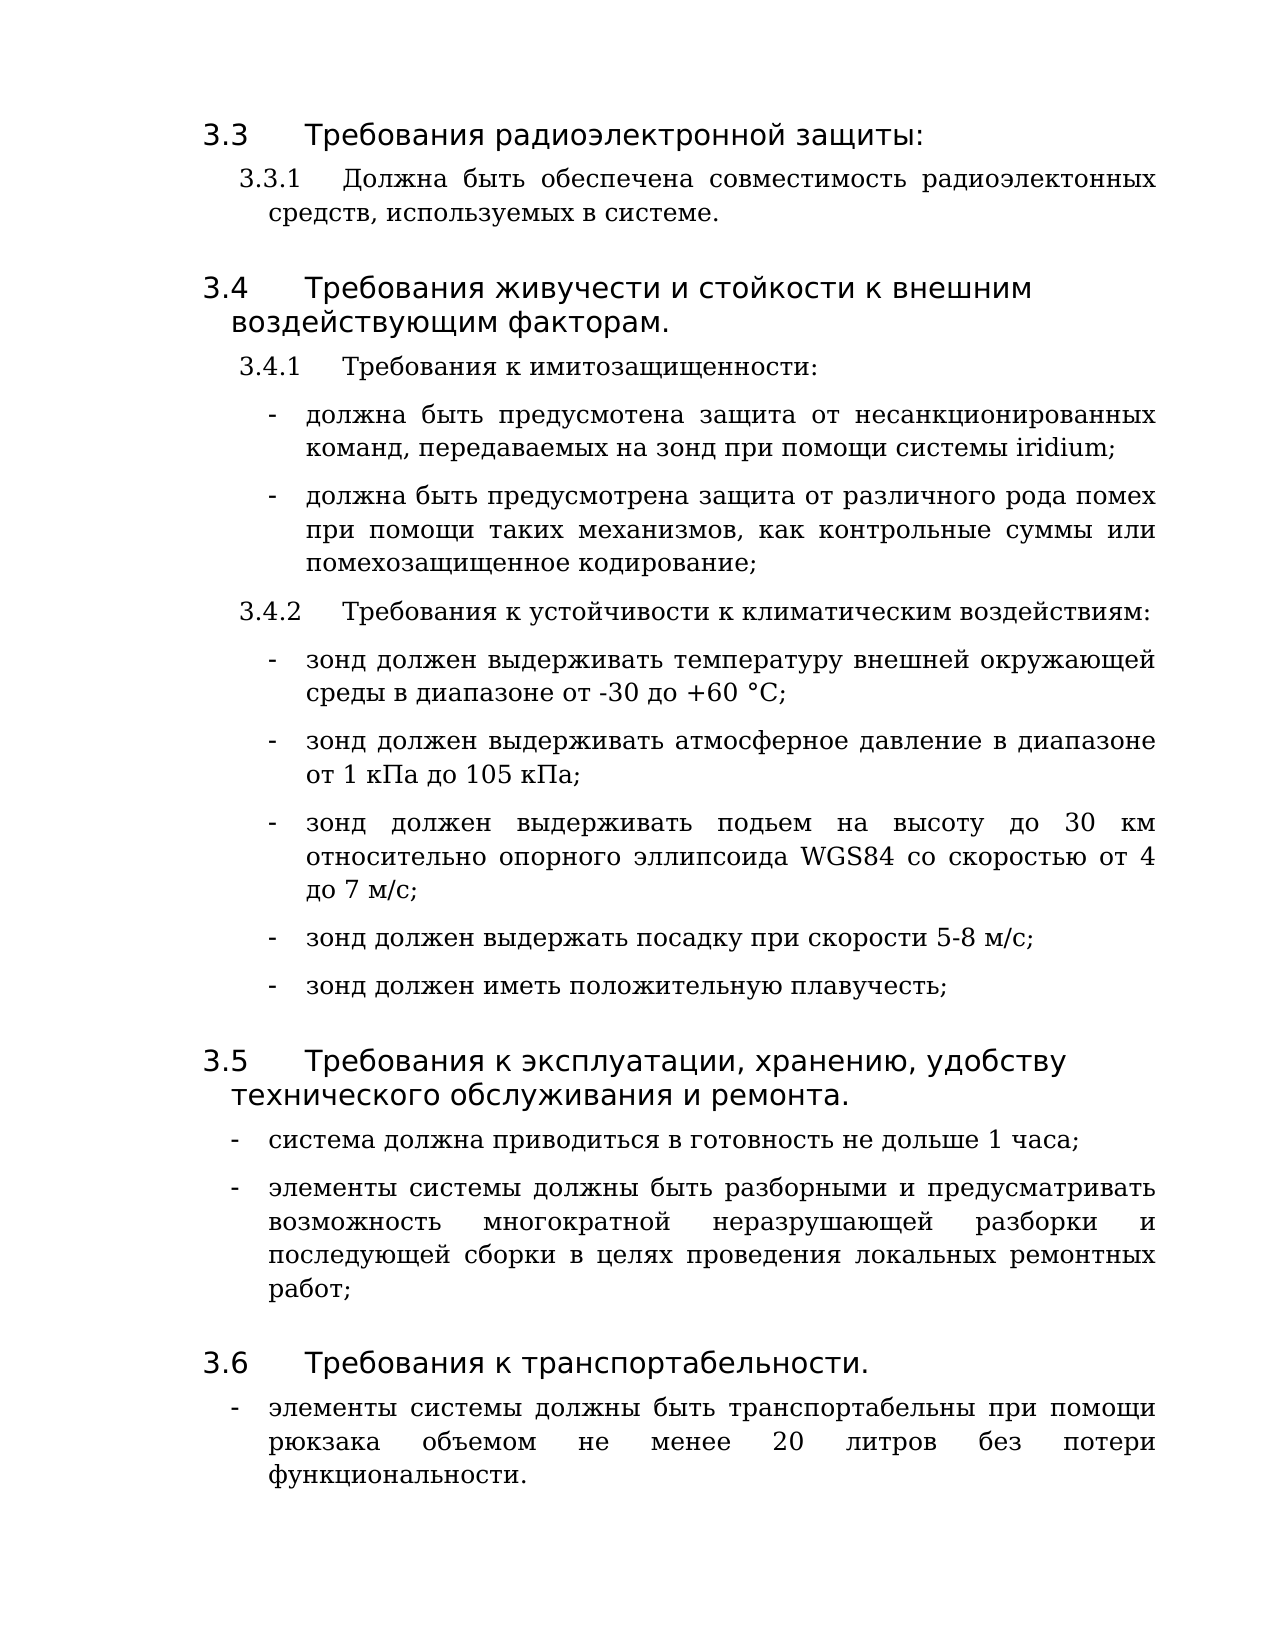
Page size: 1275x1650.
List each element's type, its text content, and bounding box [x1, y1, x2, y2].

subtitle Требования к эксплуатации, хранению, удобству технического обслуживания и ремонта. [193, 1044, 1157, 1112]
list зонд должен выдерживать температуру внешней окружающей среды в диапазоне от -30 до +60 °C; [268, 645, 1157, 707]
list элементы системы должны быть транспортабельны при помощи рюкзака объемом не менее 20 литров без потери функциональности. [231, 1393, 1157, 1489]
list Требования к устойчивости к климатическим воздействиям: [231, 597, 1157, 626]
list Должна быть обеспечена совместимость радиоэлектонных средств, используемых в системе. [231, 164, 1157, 227]
subtitle Требования живучести и стойкости к внешним воздействующим факторам. [193, 271, 1157, 339]
list зонд должен выдерживать подьем на высоту до 30 км относительно опорного эллипсоида WGS84 со скоростью от 4 до 7 м/с; [268, 808, 1157, 904]
list должна быть предусмотена защита от несанкционированных команд, передаваемых на зонд при помощи системы iridium; [268, 400, 1157, 462]
list элементы системы должны быть разборными и предусматривать возможность многократной неразрушающей разборки и последующей сборки в целях проведения локальных ремонтных работ; [231, 1173, 1157, 1303]
list должна быть предусмотрена защита от различного рода помех при помощи таких механизмов, как контрольные суммы или помехозащищенное кодирование; [268, 481, 1157, 578]
list система должна приводиться в готовность не дольше 1 часа; [231, 1125, 1157, 1154]
list зонд должен выдержать посадку при скорости 5-8 м/c; [268, 923, 1157, 952]
list Требования к имитозащищенности: [231, 352, 1157, 381]
list зонд должен иметь положительную плавучесть; [268, 971, 1157, 1001]
list зонд должен выдерживать атмосферное давление в диапазоне от 1 кПа до 105 кПа; [268, 726, 1157, 789]
subtitle Требования радиоэлектронной защиты: [193, 118, 1157, 152]
subtitle Требования к транспортабельности. [193, 1347, 1157, 1381]
